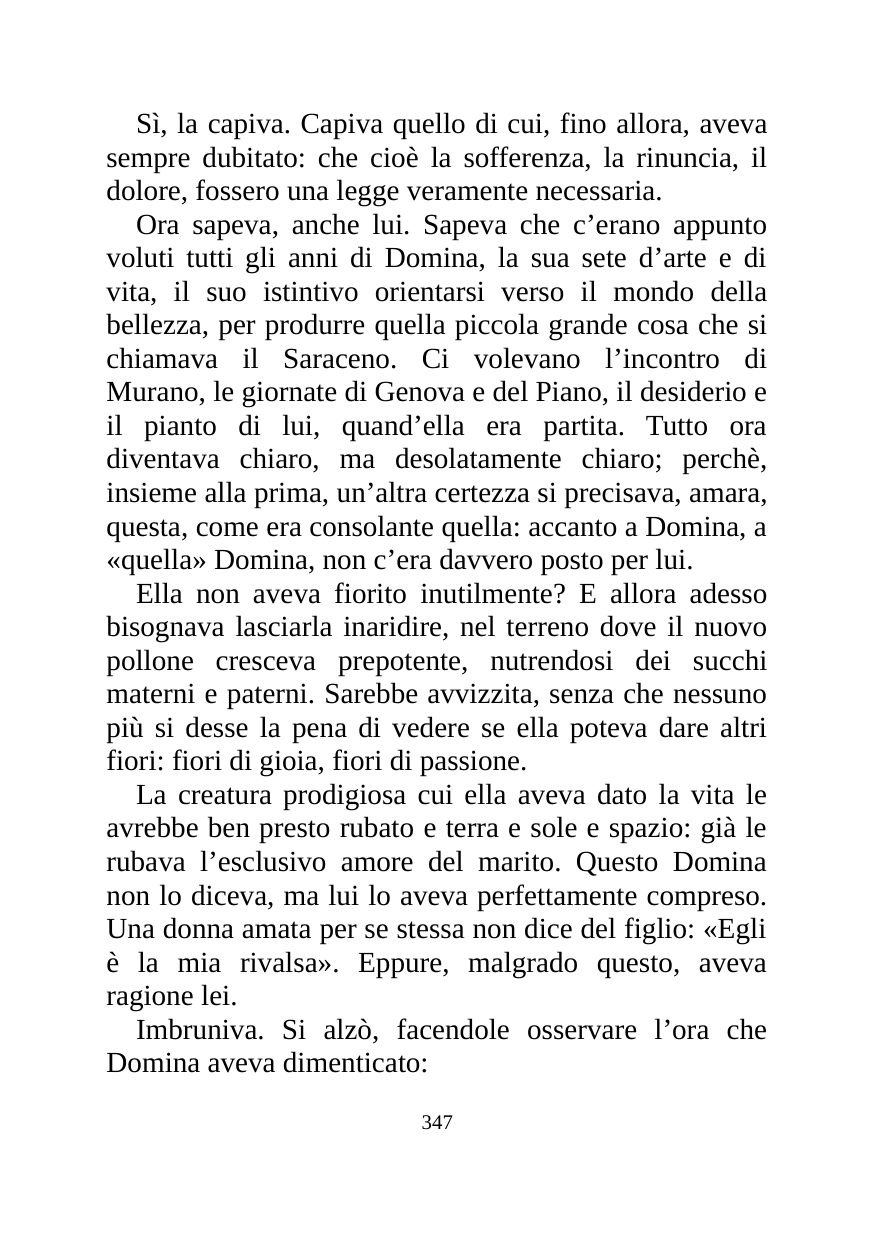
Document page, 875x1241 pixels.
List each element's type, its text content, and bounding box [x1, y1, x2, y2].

text Sì, la capiva. Capiva quello di cui, fino allora, aveva sempre dubitato: che cioè la sofferenza, la rinuncia, il dolore, fossero una legge veramente necessaria. [106, 106, 768, 207]
text Ora sapeva, anche lui. Sapeva che c’erano appunto voluti tutti gli anni di Domina, la sua sete d’arte e di vita, il suo istintivo orientarsi verso il mondo della bellezza, per produrre quella piccola grande cosa che si chiamava il Saraceno. Ci volevano l’incontro di Murano, le giornate di Genova e del Piano, il desiderio e il pianto di lui, quand’ella era partita. Tutto ora diventava chiaro, ma desolatamente chiaro; perchè, insieme alla prima, un’altra certezza si precisava, amara, questa, come era consolante quella: accanto a Domina, a «quella» Domina, non c’era davvero posto per lui. [106, 207, 768, 576]
text La creatura prodigiosa cui ella aveva dato la vita le avrebbe ben presto rubato e terra e sole e spazio: già le rubava l’esclusivo amore del marito. Questo Domina non lo diceva, ma lui lo aveva perfettamente compreso. Una donna amata per se stessa non dice del figlio: «Egli è la mia rivalsa». Eppure, malgrado questo, aveva ragione lei. [106, 777, 768, 1012]
text Imbruniva. Si alzò, facendole osservare l’ora che Domina aveva dimenticato: [106, 1012, 768, 1079]
text Ella non aveva fiorito inutilmente? E allora adesso bisognava lasciarla inaridire, nel terreno dove il nuovo pollone cresceva prepotente, nutrendosi dei succhi materni e paterni. Sarebbe avvizzita, senza che nessuno più si desse la pena di vedere se ella poteva dare altri fiori: fiori di gioia, fiori di passione. [106, 576, 768, 777]
